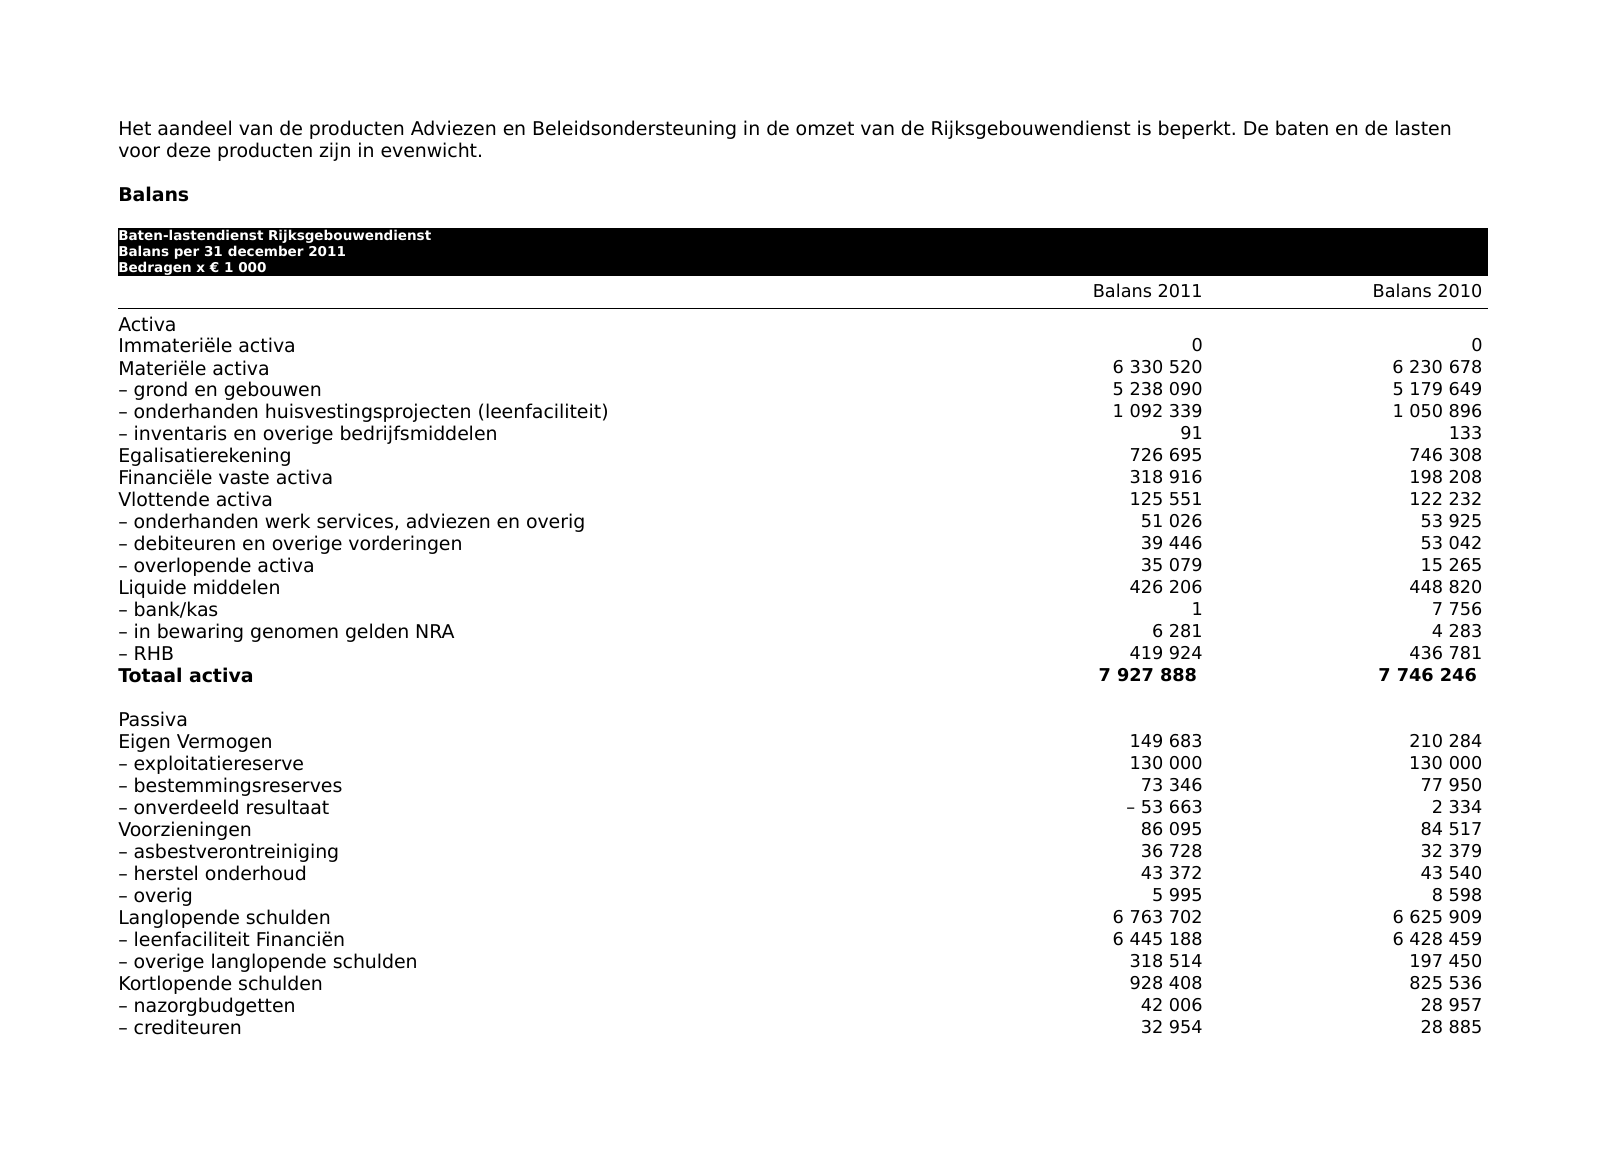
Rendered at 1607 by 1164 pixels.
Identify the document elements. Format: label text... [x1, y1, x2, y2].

table_cell – overig [118, 885, 929, 907]
table_cell 51 026 [929, 511, 1208, 533]
table_header Baten-lastendienst Rijksgebouwendienst Balans per 31 december 2011 Bedragen x € 1 000 [118, 228, 1488, 275]
table_cell 7 927 888 [929, 665, 1208, 687]
table_cell 6 330 520 [929, 358, 1208, 379]
table_cell [118, 276, 929, 308]
table_cell – crediteuren [118, 1017, 929, 1039]
table_cell 15 265 [1209, 555, 1488, 577]
table_cell – leenfaciliteit Financiën [118, 929, 929, 951]
table_cell 448 820 [1209, 577, 1488, 599]
table_cell 32 379 [1209, 841, 1488, 863]
table_cell 726 695 [929, 445, 1208, 467]
table_cell 5 238 090 [929, 379, 1208, 401]
table_cell 39 446 [929, 533, 1208, 555]
table_cell 210 284 [1209, 731, 1488, 753]
table_cell Voorzieningen [118, 819, 929, 841]
table_cell 77 950 [1209, 775, 1488, 797]
table_cell – asbestverontreiniging [118, 841, 929, 863]
table_cell 825 536 [1209, 973, 1488, 995]
table_cell 436 781 [1209, 643, 1488, 665]
table_cell 8 598 [1209, 885, 1488, 907]
table_cell 0 [929, 335, 1208, 357]
table_cell 2 334 [1209, 797, 1488, 819]
table_cell 35 079 [929, 555, 1208, 577]
table_cell Egalisatierekening [118, 445, 929, 467]
table_cell 32 954 [929, 1017, 1208, 1039]
table_cell [1209, 709, 1488, 731]
table_cell [1209, 309, 1488, 335]
table_cell – bestemmingsreserves [118, 775, 929, 797]
table_cell 84 517 [1209, 819, 1488, 841]
table_cell Balans 2011 [929, 276, 1208, 308]
table_cell Activa [118, 309, 929, 335]
table_cell 318 916 [929, 467, 1208, 489]
subtitle Balans [118, 184, 1488, 206]
table_cell 419 924 [929, 643, 1208, 665]
table_cell 318 514 [929, 951, 1208, 973]
table_cell – overlopende activa [118, 555, 929, 577]
table_cell 53 925 [1209, 511, 1488, 533]
table_cell Eigen Vermogen [118, 731, 929, 753]
table_cell – in bewaring genomen gelden NRA [118, 621, 929, 643]
table_cell 1 [929, 599, 1208, 621]
table_cell 91 [929, 423, 1208, 445]
table_cell – overige langlopende schulden [118, 951, 929, 973]
table_cell 6 428 459 [1209, 929, 1488, 951]
table_cell [118, 687, 929, 709]
text Het aandeel van de producten Adviezen en Beleidsondersteuning in de omzet van de Rijksgebouwendienst is beperkt. De baten en de lasten voor deze producten zijn in evenwicht. [118, 118, 1488, 162]
table_cell Totaal activa [118, 665, 929, 687]
table_cell – RHB [118, 643, 929, 665]
table_cell 6 625 909 [1209, 907, 1488, 929]
table_cell [929, 309, 1208, 335]
table_cell Kortlopende schulden [118, 973, 929, 995]
table_cell 5 995 [929, 885, 1208, 907]
table_cell 746 308 [1209, 445, 1488, 467]
table_cell Passiva [118, 709, 929, 731]
table_cell 125 551 [929, 489, 1208, 511]
table_cell Balans 2010 [1209, 276, 1488, 308]
table_cell Materiële activa [118, 358, 929, 379]
table_cell 928 408 [929, 973, 1208, 995]
table_cell 4 283 [1209, 621, 1488, 643]
table_cell 6 230 678 [1209, 358, 1488, 379]
table_cell Langlopende schulden [118, 907, 929, 929]
table_cell – onderhanden werk services, adviezen en overig [118, 511, 929, 533]
table_cell 1 050 896 [1209, 401, 1488, 423]
table_cell 28 957 [1209, 995, 1488, 1017]
table_cell Vlottende activa [118, 489, 929, 511]
table_cell – onverdeeld resultaat [118, 797, 929, 819]
table_cell Immateriële activa [118, 335, 929, 357]
table_cell Liquide middelen [118, 577, 929, 599]
table_cell – onderhanden huisvestingsprojecten (leenfaciliteit) [118, 401, 929, 423]
table_cell 122 232 [1209, 489, 1488, 511]
table_cell 198 208 [1209, 467, 1488, 489]
table_cell 1 092 339 [929, 401, 1208, 423]
table_cell 149 683 [929, 731, 1208, 753]
table_cell Financiële vaste activa [118, 467, 929, 489]
table_cell 73 346 [929, 775, 1208, 797]
table_cell 426 206 [929, 577, 1208, 599]
table_cell [1209, 687, 1488, 709]
table_cell 197 450 [1209, 951, 1488, 973]
table_cell 0 [1209, 335, 1488, 357]
table_cell 7 756 [1209, 599, 1488, 621]
table_cell 130 000 [1209, 753, 1488, 775]
table_cell – exploitatiereserve [118, 753, 929, 775]
table_cell 53 042 [1209, 533, 1488, 555]
table_cell – herstel onderhoud [118, 863, 929, 885]
table_cell 130 000 [929, 753, 1208, 775]
table_cell 6 281 [929, 621, 1208, 643]
table_cell 42 006 [929, 995, 1208, 1017]
table_cell [929, 709, 1208, 731]
table_cell 5 179 649 [1209, 379, 1488, 401]
table_cell 7 746 246 [1209, 665, 1488, 687]
table_cell 6 763 702 [929, 907, 1208, 929]
table_cell – nazorgbudgetten [118, 995, 929, 1017]
table_cell 43 372 [929, 863, 1208, 885]
table_cell – bank/kas [118, 599, 929, 621]
table_cell 6 445 188 [929, 929, 1208, 951]
table_cell 133 [1209, 423, 1488, 445]
table_cell 86 095 [929, 819, 1208, 841]
table_cell – grond en gebouwen [118, 379, 929, 401]
table_cell 43 540 [1209, 863, 1488, 885]
table_cell [929, 687, 1208, 709]
table_cell 28 885 [1209, 1017, 1488, 1039]
table_cell 36 728 [929, 841, 1208, 863]
table_cell – 53 663 [929, 797, 1208, 819]
table_cell – debiteuren en overige vorderingen [118, 533, 929, 555]
table_cell – inventaris en overige bedrijfsmiddelen [118, 423, 929, 445]
